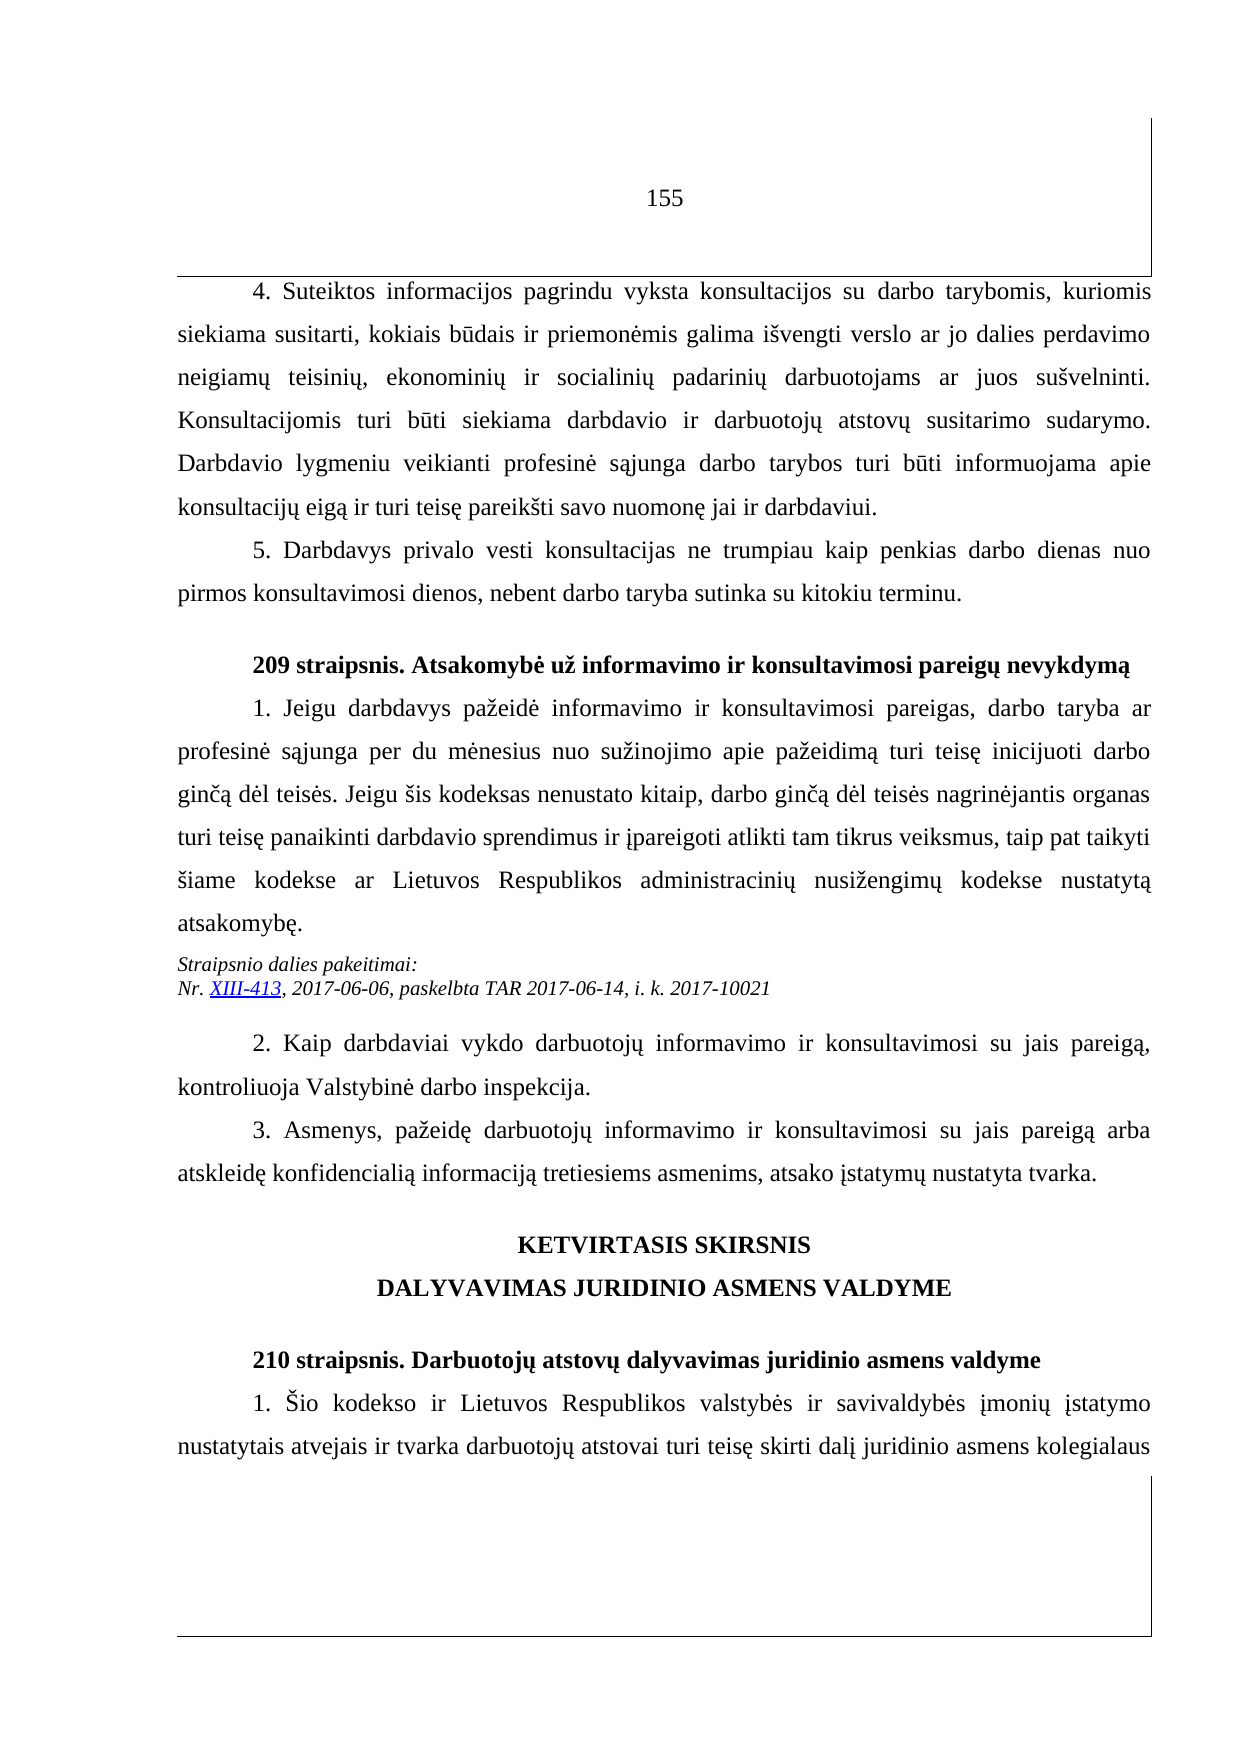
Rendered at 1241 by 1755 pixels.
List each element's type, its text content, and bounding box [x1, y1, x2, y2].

text 2. Kaip darbdaviai vykdo darbuotojų informavimo ir konsultavimosi su jais pareigą, kontroliuoja Valstybinė darbo inspekcija. [177, 1028, 1152, 1100]
text Straipsnio dalies pakeitimai: [177, 952, 1152, 976]
subtitle 210 straipsnis. Darbuotojų atstovų dalyvavimas juridinio asmens valdyme [177, 1345, 1152, 1373]
text 4. Suteiktos informacijos pagrindu vyksta konsultacijos su darbo tarybomis, kuriomis siekiama susitarti, kokiais būdais ir priemonėmis galima išvengti verslo ar jo dalies perdavimo neigiamų teisinių, ekonominių ir socialinių padarinių darbuotojams ar juos sušvelninti. Konsultacijomis turi būti siekiama darbdavio ir darbuotojų atstovų susitarimo sudarymo. Darbdavio lygmeniu veikianti profesinė sąjunga darbo tarybos turi būti informuojama apie konsultacijų eigą ir turi teisę pareikšti savo nuomonę jai ir darbdaviui. [177, 276, 1152, 520]
subtitle 209 straipsnis. Atsakomybė už informavimo ir konsultavimosi pareigų nevykdymą [177, 650, 1152, 678]
text 1. Jeigu darbdavys pažeidė informavimo ir konsultavimosi pareigas, darbo taryba ar profesinė sąjunga per du mėnesius nuo sužinojimo apie pažeidimą turi teisę inicijuoti darbo ginčą dėl teisės. Jeigu šis kodeksas nenustato kitaip, darbo ginčą dėl teisės nagrinėjantis organas turi teisę panaikinti darbdavio sprendimus ir įpareigoti atlikti tam tikrus veiksmus, taip pat taikyti šiame kodekse ar Lietuvos Respublikos administracinių nusižengimų kodekse nustatytą atsakomybę. [177, 693, 1152, 937]
text DALYVAVIMAS JURIDINIO ASMENS VALDYME [177, 1273, 1152, 1302]
text KETVIRTASIS SKIRSNIS [177, 1230, 1152, 1258]
text Nr. XIII-413, 2017-06-06, paskelbta TAR 2017-06-14, i. k. 2017-10021 [177, 976, 1152, 1000]
text 1. Šio kodekso ir Lietuvos Respublikos valstybės ir savivaldybės įmonių įstatymo nustatytais atvejais ir tvarka darbuotojų atstovai turi teisę skirti dalį juridinio asmens kolegialaus [177, 1388, 1152, 1460]
text 5. Darbdavys privalo vesti konsultacijas ne trumpiau kaip penkias darbo dienas nuo pirmos konsultavimosi dienos, nebent darbo taryba sutinka su kitokiu terminu. [177, 535, 1152, 607]
text 3. Asmenys, pažeidę darbuotojų informavimo ir konsultavimosi su jais pareigą arba atskleidę konfidencialią informaciją tretiesiems asmenims, atsako įstatymų nustatyta tvarka. [177, 1115, 1152, 1187]
